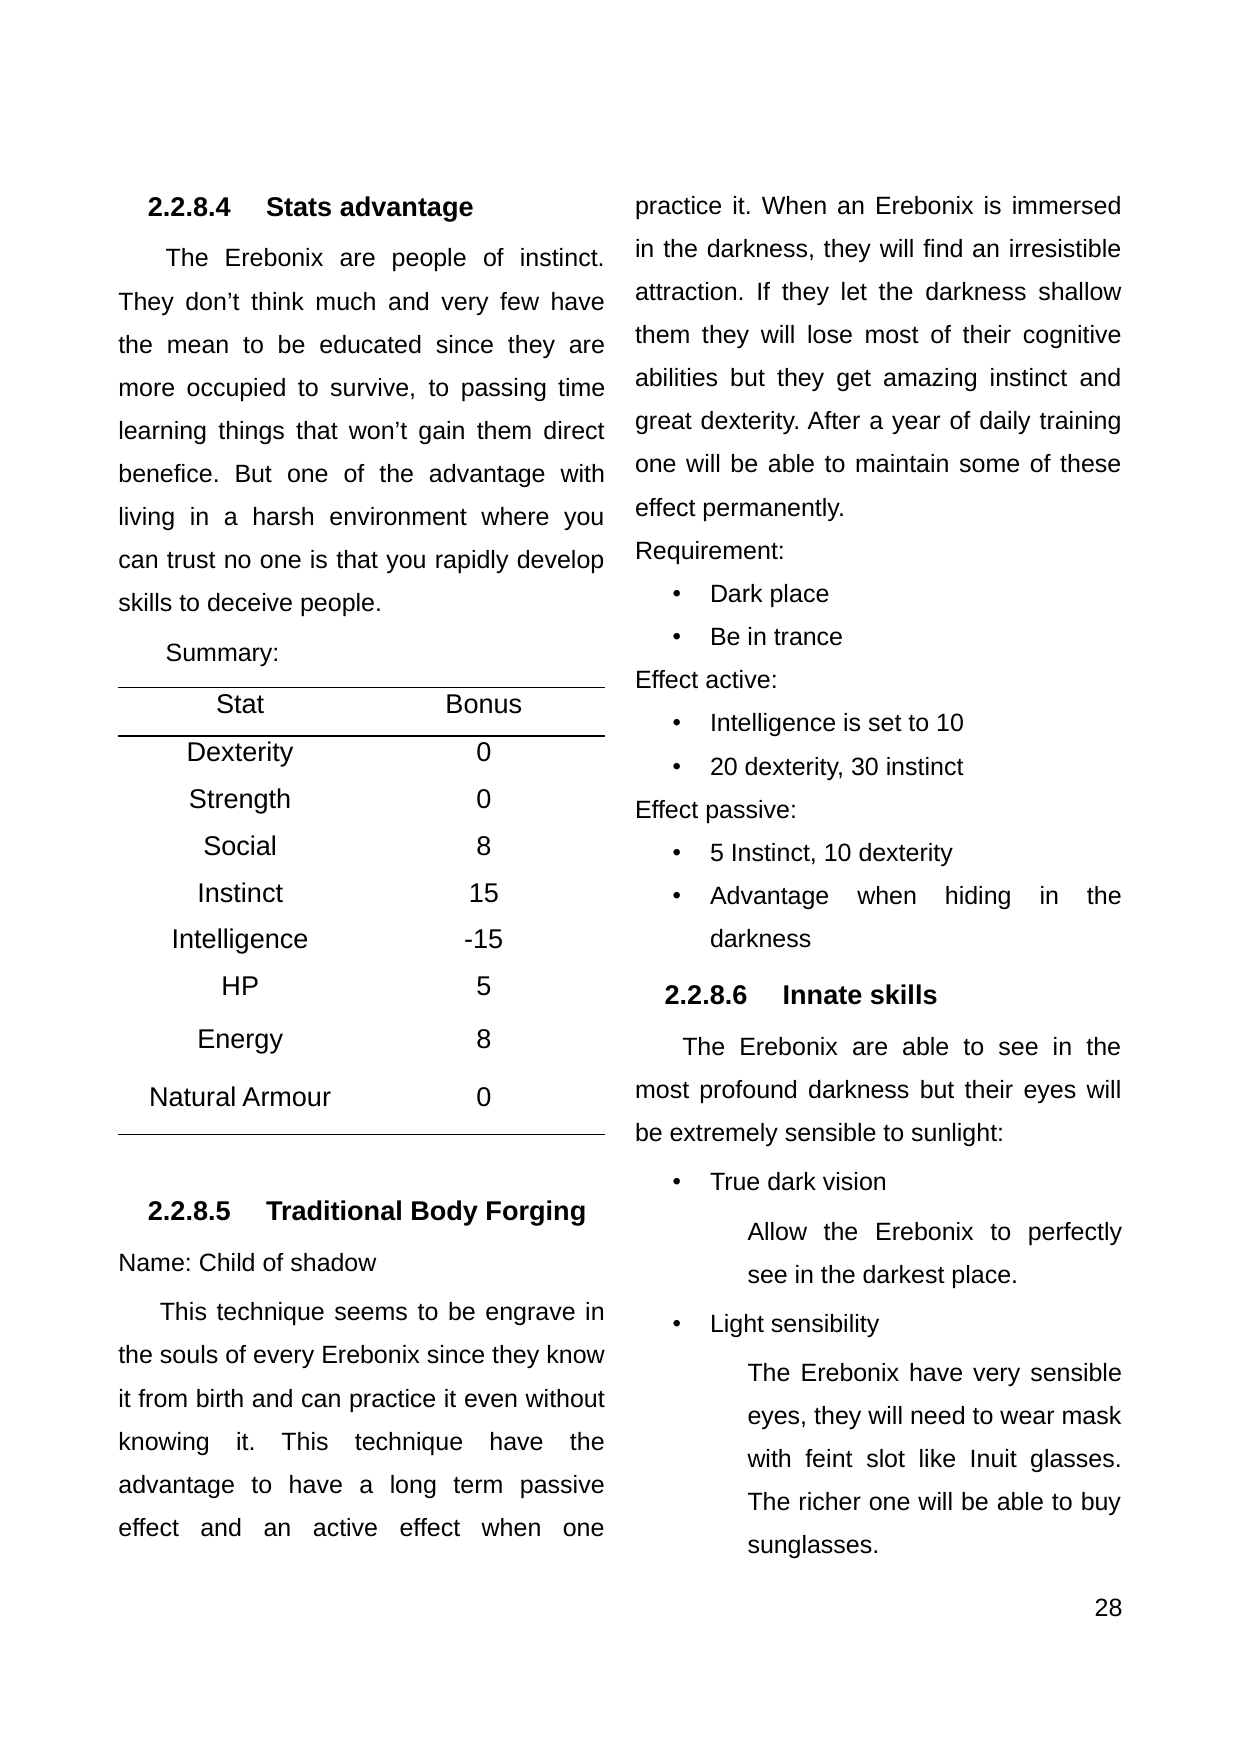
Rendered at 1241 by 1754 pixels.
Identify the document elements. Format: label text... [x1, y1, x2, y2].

table_cell Strength [118, 783, 362, 830]
text Requirement: [635, 536, 1122, 564]
table_cell Instinct [118, 877, 362, 923]
table_cell 8 [362, 830, 605, 877]
subtitle Innate skills [635, 979, 1122, 1011]
table_header Stat [118, 688, 362, 735]
table_header Bonus [362, 688, 605, 735]
table_cell Social [118, 830, 362, 877]
list Advantage when hiding in the darkness [672, 881, 1122, 953]
list 20 dexterity, 30 instinct [672, 752, 1122, 780]
list Be in trance [672, 622, 1122, 651]
text The Erebonix are able to see in the most profound darkness but their eyes will be extremely sensible to sunlight: [635, 1032, 1122, 1147]
list True dark vision [672, 1167, 1122, 1196]
subtitle Traditional Body Forging [118, 1195, 605, 1227]
table_cell 0 [362, 1075, 605, 1133]
list Light sensibility [672, 1309, 1122, 1338]
text Effect passive: [635, 795, 1122, 823]
table_cell Energy [118, 1017, 362, 1075]
text practice it. When an Erebonix is immersed in the darkness, they will find an irresistible attraction. If they let the darkness shallow them they will lose most of their cognitive abilities but they get amazing instinct and great dexterity. After a year of daily training one will be able to maintain some of these effect permanently. [635, 191, 1122, 521]
table_cell 8 [362, 1017, 605, 1075]
text The Erebonix are people of instinct. They don’t think much and very few have the mean to be educated since they are more occupied to survive, to passing time learning things that won’t gain them direct benefice. But one of the advantage with living in a harsh environment where you can trust no one is that you rapidly develop skills to deceive people. [118, 243, 605, 617]
table_cell 15 [362, 877, 605, 923]
table_cell Dexterity [118, 737, 362, 783]
table_cell Natural Armour [118, 1075, 362, 1133]
list Effect active: [635, 665, 1122, 694]
table_cell 0 [362, 783, 605, 830]
table_cell 5 [362, 970, 605, 1017]
text This technique seems to be engrave in the souls of every Erebonix since they know it from birth and can practice it even without knowing it. This technique have the advantage to have a long term passive effect and an active effect when one [118, 1297, 605, 1542]
list Dark place [672, 579, 1122, 608]
list Intelligence is set to 10 [672, 708, 1122, 737]
table_cell HP [118, 970, 362, 1017]
list Allow the Erebonix to perfectly see in the darkest place. [710, 1217, 1122, 1288]
text Name: Child of shadow [118, 1248, 605, 1277]
list The Erebonix have very sensible eyes, they will need to wear mask with feint slot like Inuit glasses. The richer one will be able to buy sunglasses. [710, 1358, 1122, 1559]
subtitle Stats advantage [118, 191, 605, 222]
table_cell 0 [362, 737, 605, 783]
table_cell Intelligence [118, 924, 362, 970]
list 5 Instinct, 10 dexterity [672, 838, 1122, 867]
text Summary: [118, 637, 605, 666]
table_cell -15 [362, 924, 605, 970]
